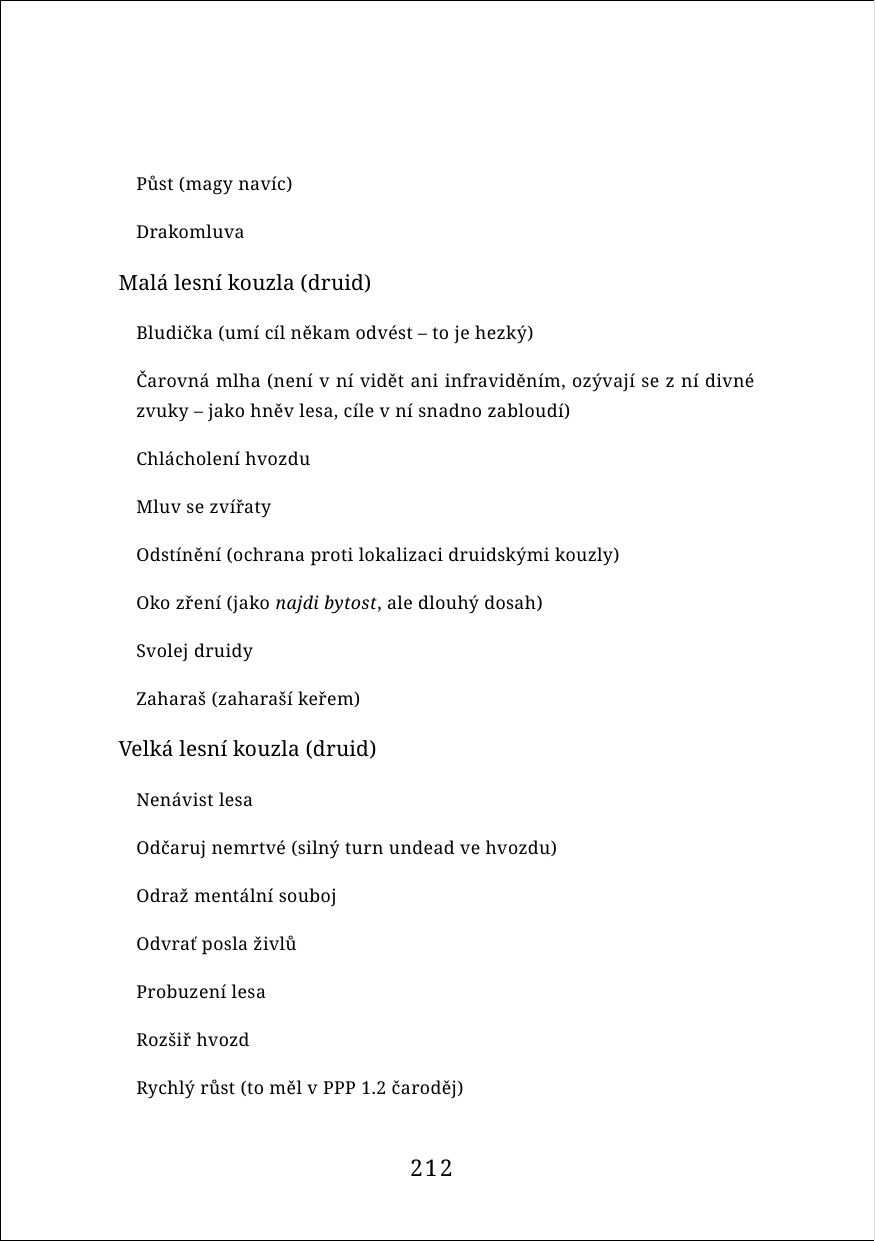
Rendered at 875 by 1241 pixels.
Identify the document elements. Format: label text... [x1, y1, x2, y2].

text Mluv se zvířaty [136, 495, 756, 519]
text Oko zření (jako najdi bytost, ale dlouhý dosah) [136, 591, 756, 615]
text Probuzení lesa [136, 979, 756, 1003]
text Zaharaš (zaharaší keřem) [136, 686, 756, 711]
text Rychlý růst (to měl v PPP 1.2 čaroděj) [136, 1075, 756, 1099]
text Nenávist lesa [136, 788, 756, 812]
text Chlácholení hvozdu [136, 447, 756, 471]
text Drakomluva [136, 220, 756, 244]
text Odstínění (ochrana proti lokalizaci druidskými kouzly) [136, 543, 756, 567]
text Velká lesní kouzla (druid) [118, 734, 756, 763]
text Půst (magy navíc) [136, 172, 756, 196]
text Bludička (umí cíl někam odvést – to je hezký) [136, 321, 756, 345]
text Čarovná mlha (není v ní vidět ani infraviděním, ozývají se z ní divné zvuky – jako hněv lesa, cíle v ní snadno zabloudí) [136, 369, 756, 423]
text Svolej druidy [136, 638, 756, 663]
text Rozšiř hvozd [136, 1027, 756, 1051]
text Odraž mentální souboj [136, 883, 756, 908]
text Odčaruj nemrtvé (silný turn undead ve hvozdu) [136, 836, 756, 860]
text Odvrať posla živlů [136, 931, 756, 956]
text Malá lesní kouzla (druid) [118, 268, 756, 296]
